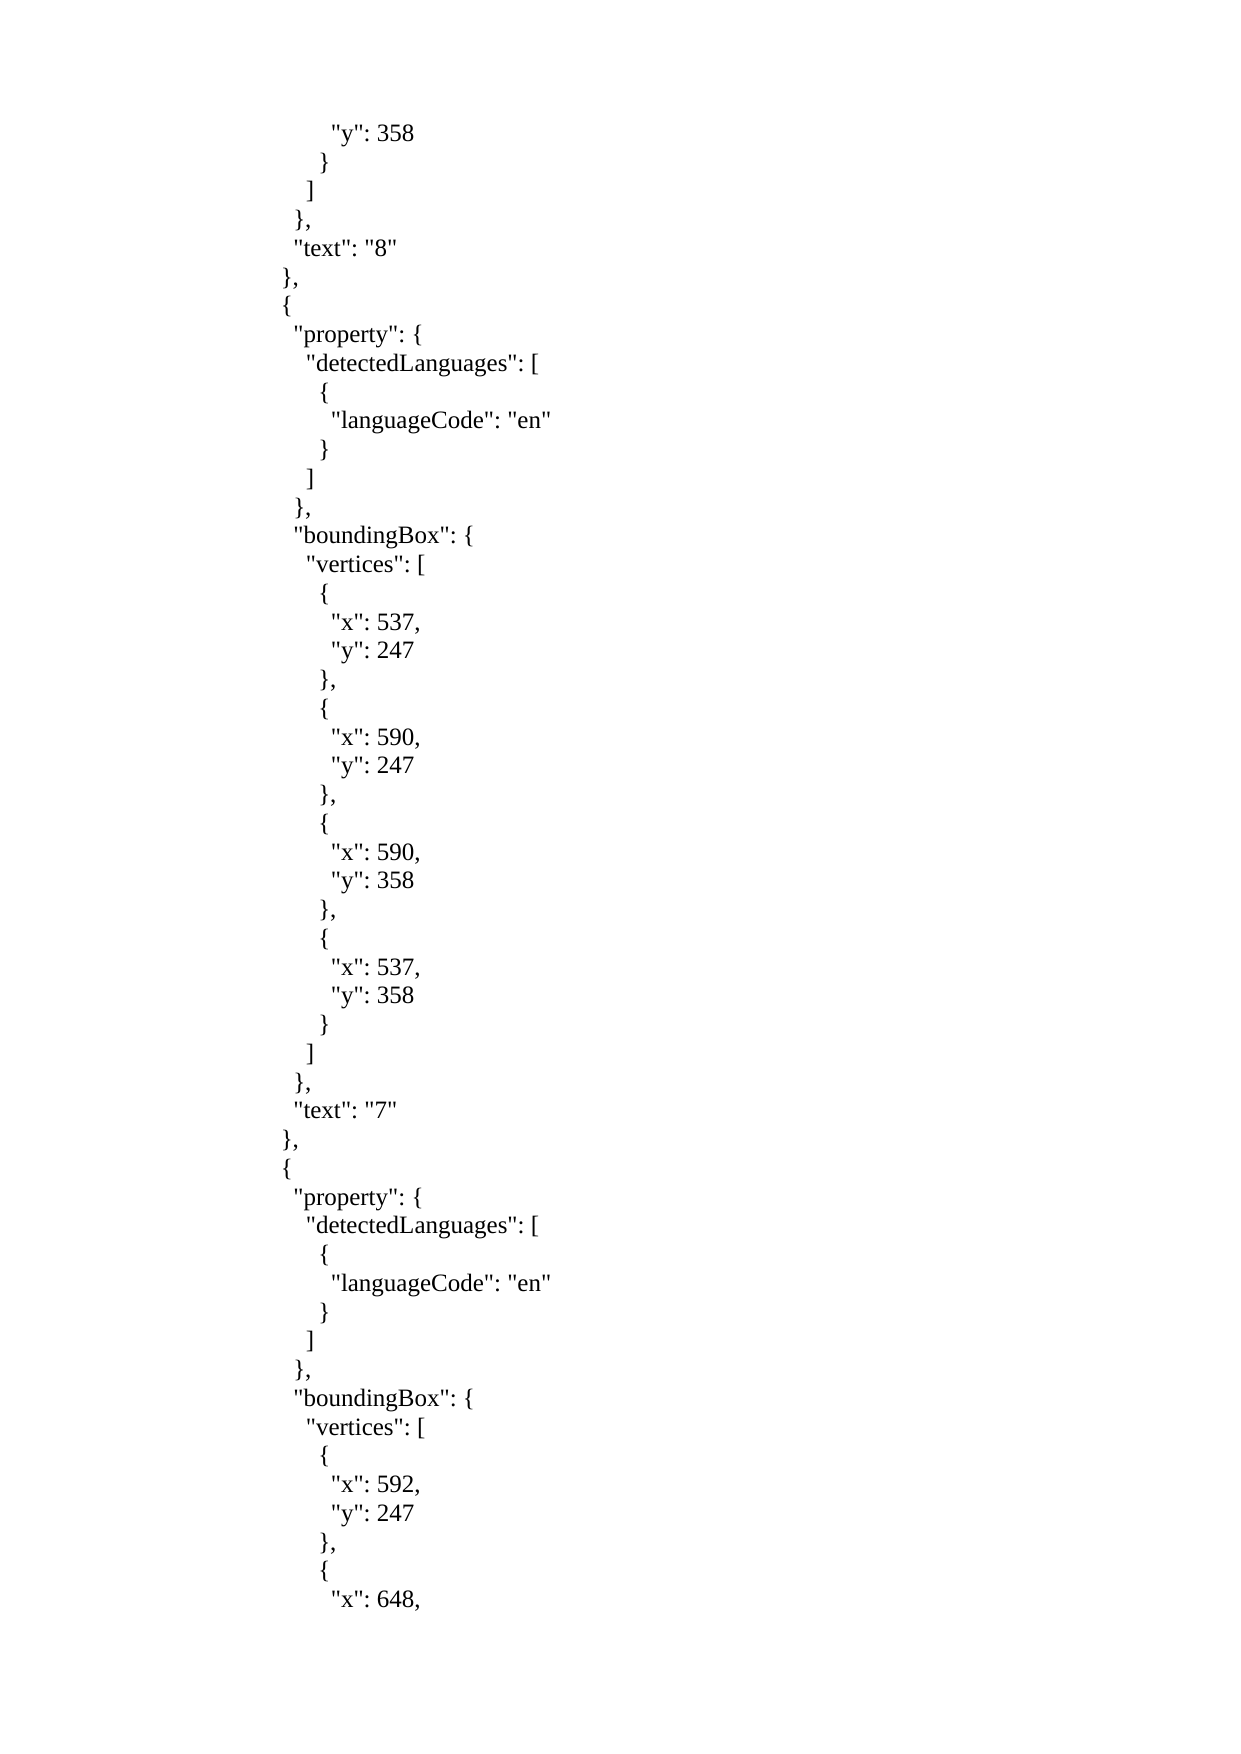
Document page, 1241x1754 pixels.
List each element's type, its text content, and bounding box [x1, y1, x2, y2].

text "detectedLanguages": [ [118, 1211, 1122, 1239]
text "boundingBox": { [118, 1383, 1122, 1412]
text "languageCode": "en" [118, 406, 1122, 434]
text }, [118, 779, 1122, 808]
text }, [118, 1067, 1122, 1096]
text "vertices": [ [118, 549, 1122, 578]
text } [118, 434, 1122, 463]
text { [118, 377, 1122, 406]
text { [118, 1556, 1122, 1584]
text ] [118, 463, 1122, 492]
text { [118, 1441, 1122, 1469]
text "text": "8" [118, 233, 1122, 262]
text }, [118, 1527, 1122, 1556]
text }, [118, 1354, 1122, 1383]
text { [118, 578, 1122, 607]
text }, [118, 262, 1122, 291]
text "x": 590, [118, 722, 1122, 751]
text }, [118, 492, 1122, 521]
text } [118, 147, 1122, 176]
text { [118, 693, 1122, 722]
text "x": 648, [118, 1584, 1122, 1613]
text "detectedLanguages": [ [118, 348, 1122, 377]
text { [118, 291, 1122, 319]
text ] [118, 176, 1122, 204]
text "x": 537, [118, 952, 1122, 981]
text { [118, 923, 1122, 952]
text } [118, 1297, 1122, 1326]
text "y": 358 [118, 118, 1122, 147]
text "property": { [118, 319, 1122, 348]
text "y": 358 [118, 866, 1122, 894]
text }, [118, 894, 1122, 923]
text { [118, 1239, 1122, 1268]
text "x": 590, [118, 837, 1122, 866]
text { [118, 1153, 1122, 1182]
text } [118, 1009, 1122, 1038]
text ] [118, 1038, 1122, 1067]
text "text": "7" [118, 1096, 1122, 1124]
text }, [118, 1124, 1122, 1153]
text "y": 358 [118, 981, 1122, 1009]
text "x": 592, [118, 1469, 1122, 1498]
text "y": 247 [118, 751, 1122, 779]
text "languageCode": "en" [118, 1268, 1122, 1297]
text "property": { [118, 1182, 1122, 1211]
text "y": 247 [118, 1498, 1122, 1527]
text }, [118, 664, 1122, 693]
text "y": 247 [118, 636, 1122, 664]
text ] [118, 1326, 1122, 1354]
text "vertices": [ [118, 1412, 1122, 1441]
text "x": 537, [118, 607, 1122, 636]
text { [118, 808, 1122, 837]
text "boundingBox": { [118, 521, 1122, 549]
text }, [118, 204, 1122, 233]
